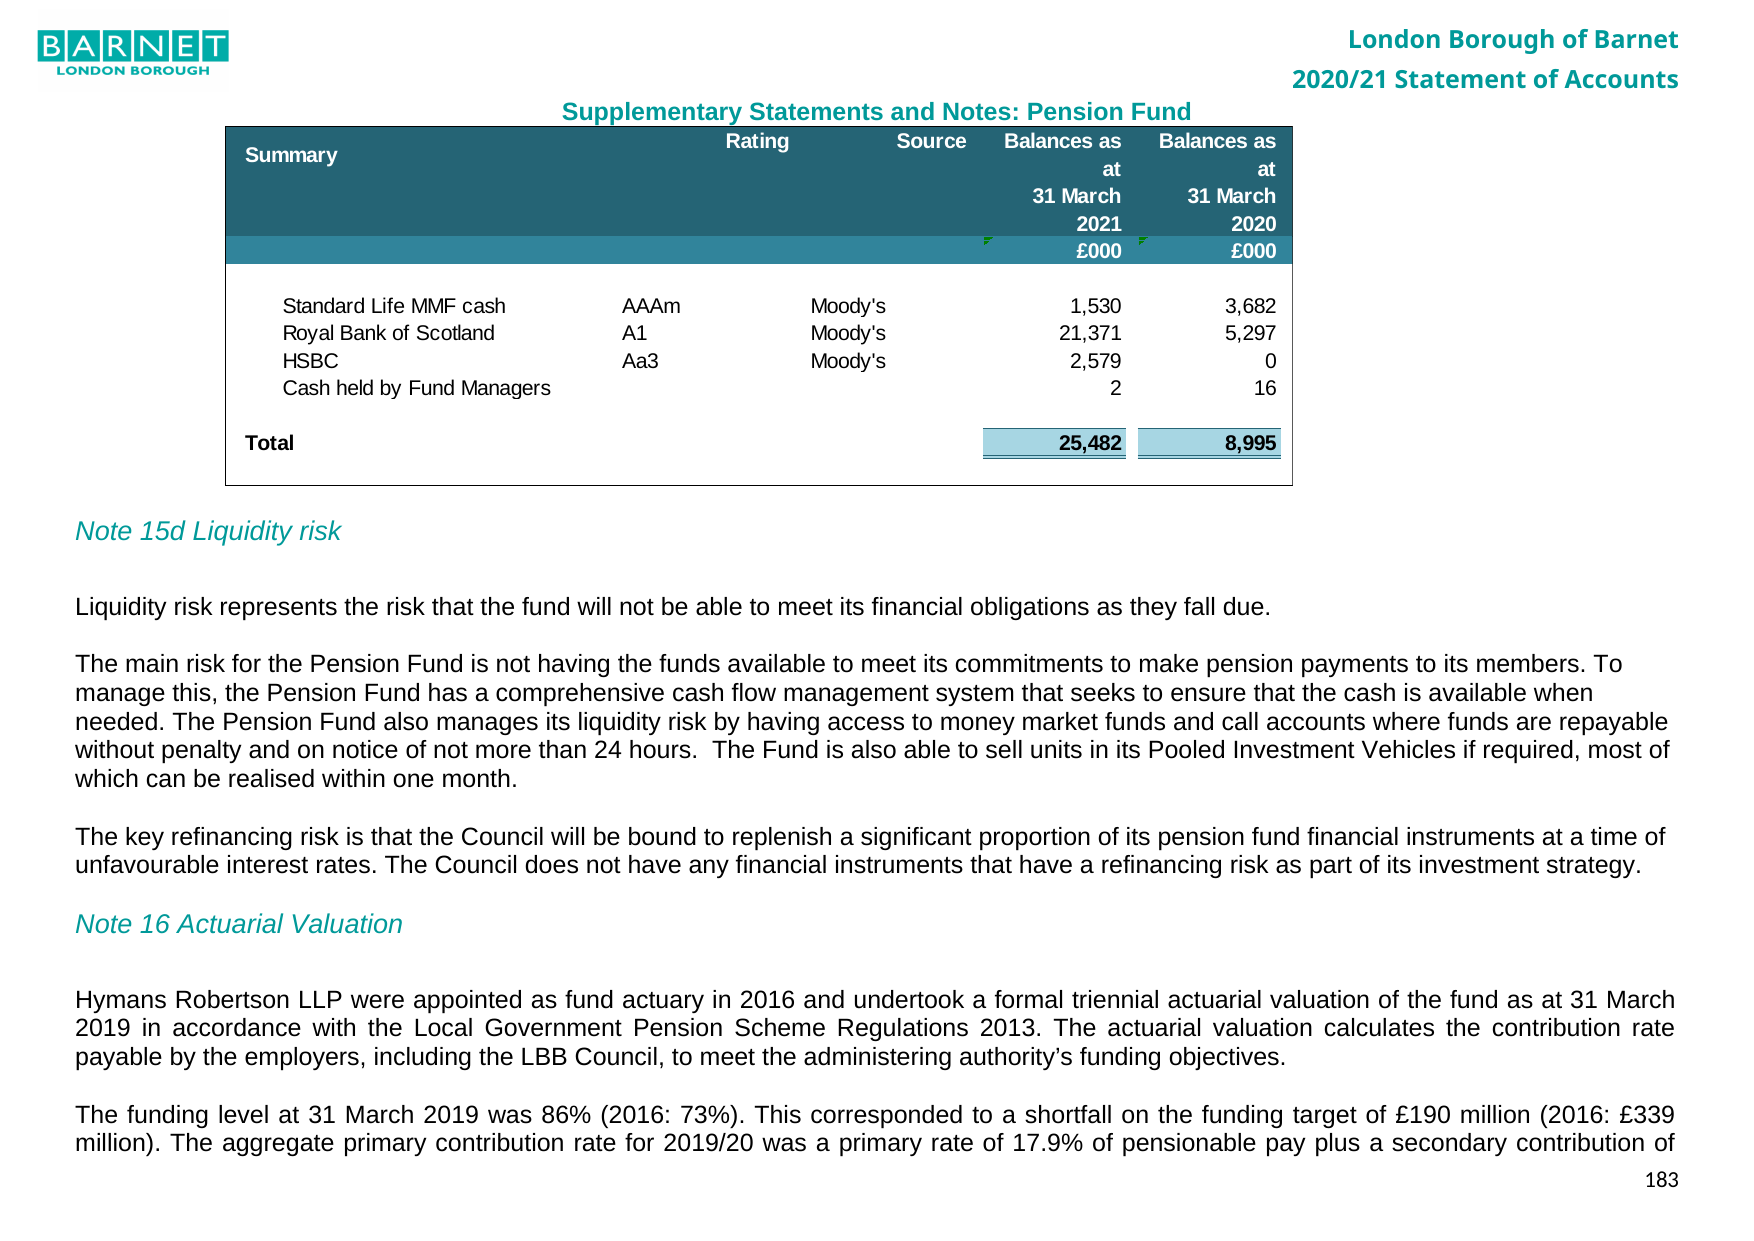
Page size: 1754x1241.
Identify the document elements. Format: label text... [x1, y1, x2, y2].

text The key refinancing risk is that the Council will be bound to replenish a significant proportion of its pension fund financial instruments at a time of unfavourable interest rates. The Council does not have any financial instruments that have a refinancing risk as part of its investment strategy. [75, 822, 1679, 879]
subtitle Note 16 Actuarial Valuation [75, 908, 1679, 939]
text Hymans Robertson LLP were appointed as fund actuary in 2016 and undertook a formal triennial actuarial valuation of the fund as at 31 March 2019 in accordance with the Local Government Pension Scheme Regulations 2013. The actuarial valuation calculates the contribution rate payable by the employers, including the LBB Council, to meet the administering authority’s funding objectives. [75, 984, 1679, 1071]
subtitle Note 15d Liquidity risk [75, 515, 1679, 546]
text The funding level at 31 March 2019 was 86% (2016: 73%). This corresponded to a shortfall on the funding target of £190 million (2016: £339 million). The aggregate primary contribution rate for 2019/20 was a primary rate of 17.9% of pensionable pay plus a secondary contribution of [75, 1099, 1679, 1157]
text Liquidity risk represents the risk that the fund will not be able to meet its financial obligations as they fall due. [75, 592, 1679, 620]
text The main risk for the Pension Fund is not having the funds available to meet its commitments to make pension payments to its members. To manage this, the Pension Fund has a comprehensive cash flow management system that seeks to ensure that the cash is available when needed. The Pension Fund also manages its liquidity risk by having access to money market funds and call accounts where funds are repayable without penalty and on notice of not more than 24 hours. The Fund is also able to sell units in its Pooled Investment Vehicles if required, most of which can be realised within one month. [75, 649, 1679, 793]
